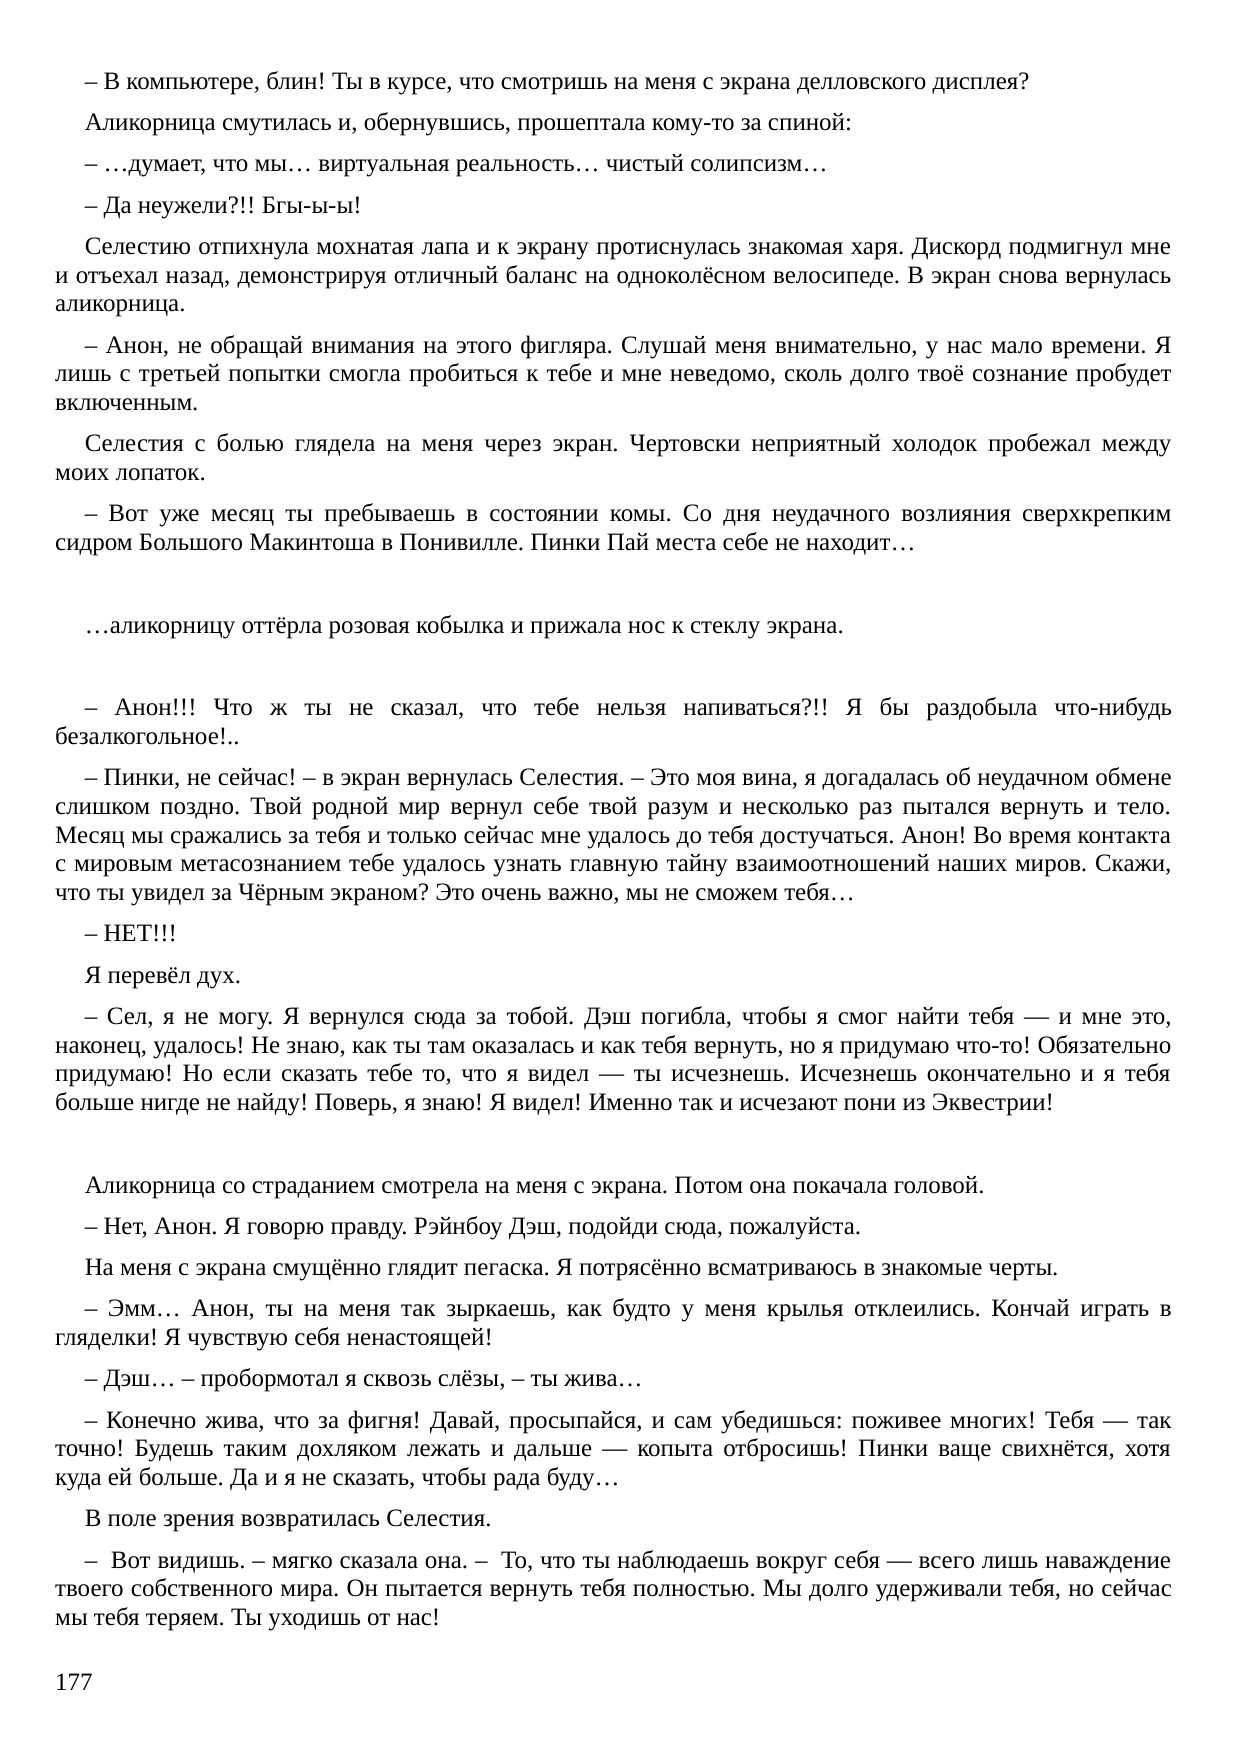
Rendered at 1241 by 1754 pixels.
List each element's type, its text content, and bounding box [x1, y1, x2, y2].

text – Сел, я не могу. Я вернулся сюда за тобой. Дэш погибла, чтобы я смог найти тебя — и мне это, наконец, удалось! Не знаю, как ты там оказалась и как тебя вернуть, но я придумаю что-то! Обязательно придумаю! Но если сказать тебе то, что я видел — ты исчезнешь. Исчезнешь окончательно и я тебя больше нигде не найду! Поверь, я знаю! Я видел! Именно так и исчезают пони из Эквестрии! [55, 1001, 1173, 1116]
text – Дэш… – пробормотал я сквозь слёзы, – ты жива… [55, 1363, 1173, 1392]
text …аликорницу оттёрла розовая кобылка и прижала нос к стеклу экрана. [55, 610, 1173, 638]
text Аликорница смутилась и, обернувшись, прошептала кому-то за спиной: [55, 107, 1173, 136]
text – Вот видишь. – мягко сказала она. – То, что ты наблюдаешь вокруг себя — всего лишь наваждение твоего собственного мира. Он пытается вернуть тебя полностью. Мы долго удерживали тебя, но сейчас мы тебя теряем. Ты уходишь от нас! [55, 1545, 1173, 1631]
text – Пинки, не сейчас! – в экран вернулась Селестия. – Это моя вина, я догадалась об неудачном обмене слишком поздно. Твой родной мир вернул себе твой разум и несколько раз пытался вернуть и тело. Месяц мы сражались за тебя и только сейчас мне удалось до тебя достучаться. Анон! Во время контакта с мировым метасознанием тебе удалось узнать главную тайну взаимоотношений наших миров. Скажи, что ты увидел за Чёрным экраном? Это очень важно, мы не сможем тебя… [55, 762, 1173, 906]
text На меня с экрана смущённо глядит пегаска. Я потрясённо всматриваюсь в знакомые черты. [55, 1252, 1173, 1281]
text – Анон, не обращай внимания на этого фигляра. Слушай меня внимательно, у нас мало времени. Я лишь с третьей попытки смогла пробиться к тебе и мне неведомо, сколь долго твоё сознание пробудет включенным. [55, 330, 1173, 416]
text – В компьютере, блин! Ты в курсе, что смотришь на меня с экрана делловского дисплея? [55, 66, 1173, 95]
text – Конечно жива, что за фигня! Давай, просыпайся, и сам убедишься: поживее многих! Тебя — так точно! Будешь таким дохляком лежать и дальше — копыта отбросишь! Пинки ваще свихнётся, хотя куда ей больше. Да и я не сказать, чтобы рада буду… [55, 1405, 1173, 1491]
text – Нет, Анон. Я говорю правду. Рэйнбоу Дэш, подойди сюда, пожалуйста. [55, 1211, 1173, 1240]
text – Вот уже месяц ты пребываешь в состоянии комы. Со дня неудачного возлияния сверхкрепким сидром Большого Макинтоша в Понивилле. Пинки Пай места себе не находит… [55, 498, 1173, 556]
text – НЕТ!!! [55, 918, 1173, 947]
text – Эмм… Анон, ты на меня так зыркаешь, как будто у меня крылья отклеились. Кончай играть в гляделки! Я чувствую себя ненастоящей! [55, 1293, 1173, 1351]
text Я перевёл дух. [55, 960, 1173, 988]
text – Да неужели?!! Бгы-ы-ы! [55, 190, 1173, 218]
text В поле зрения возвратилась Селестия. [55, 1503, 1173, 1532]
text Селестия с болью глядела на меня через экран. Чертовски неприятный холодок пробежал между моих лопаток. [55, 428, 1173, 486]
text – Анон!!! Что ж ты не сказал, что тебе нельзя напиваться?!! Я бы раздобыла что-нибудь безалкогольное!.. [55, 692, 1173, 750]
text – …думает, что мы… виртуальная реальность… чистый солипсизм… [55, 148, 1173, 177]
text Аликорница со страданием смотрела на меня с экрана. Потом она покачала головой. [55, 1170, 1173, 1198]
text Селестию отпихнула мохнатая лапа и к экрану протиснулась знакомая харя. Дискорд подмигнул мне и отъехал назад, демонстрируя отличный баланс на одноколёсном велосипеде. В экран снова вернулась аликорница. [55, 231, 1173, 317]
